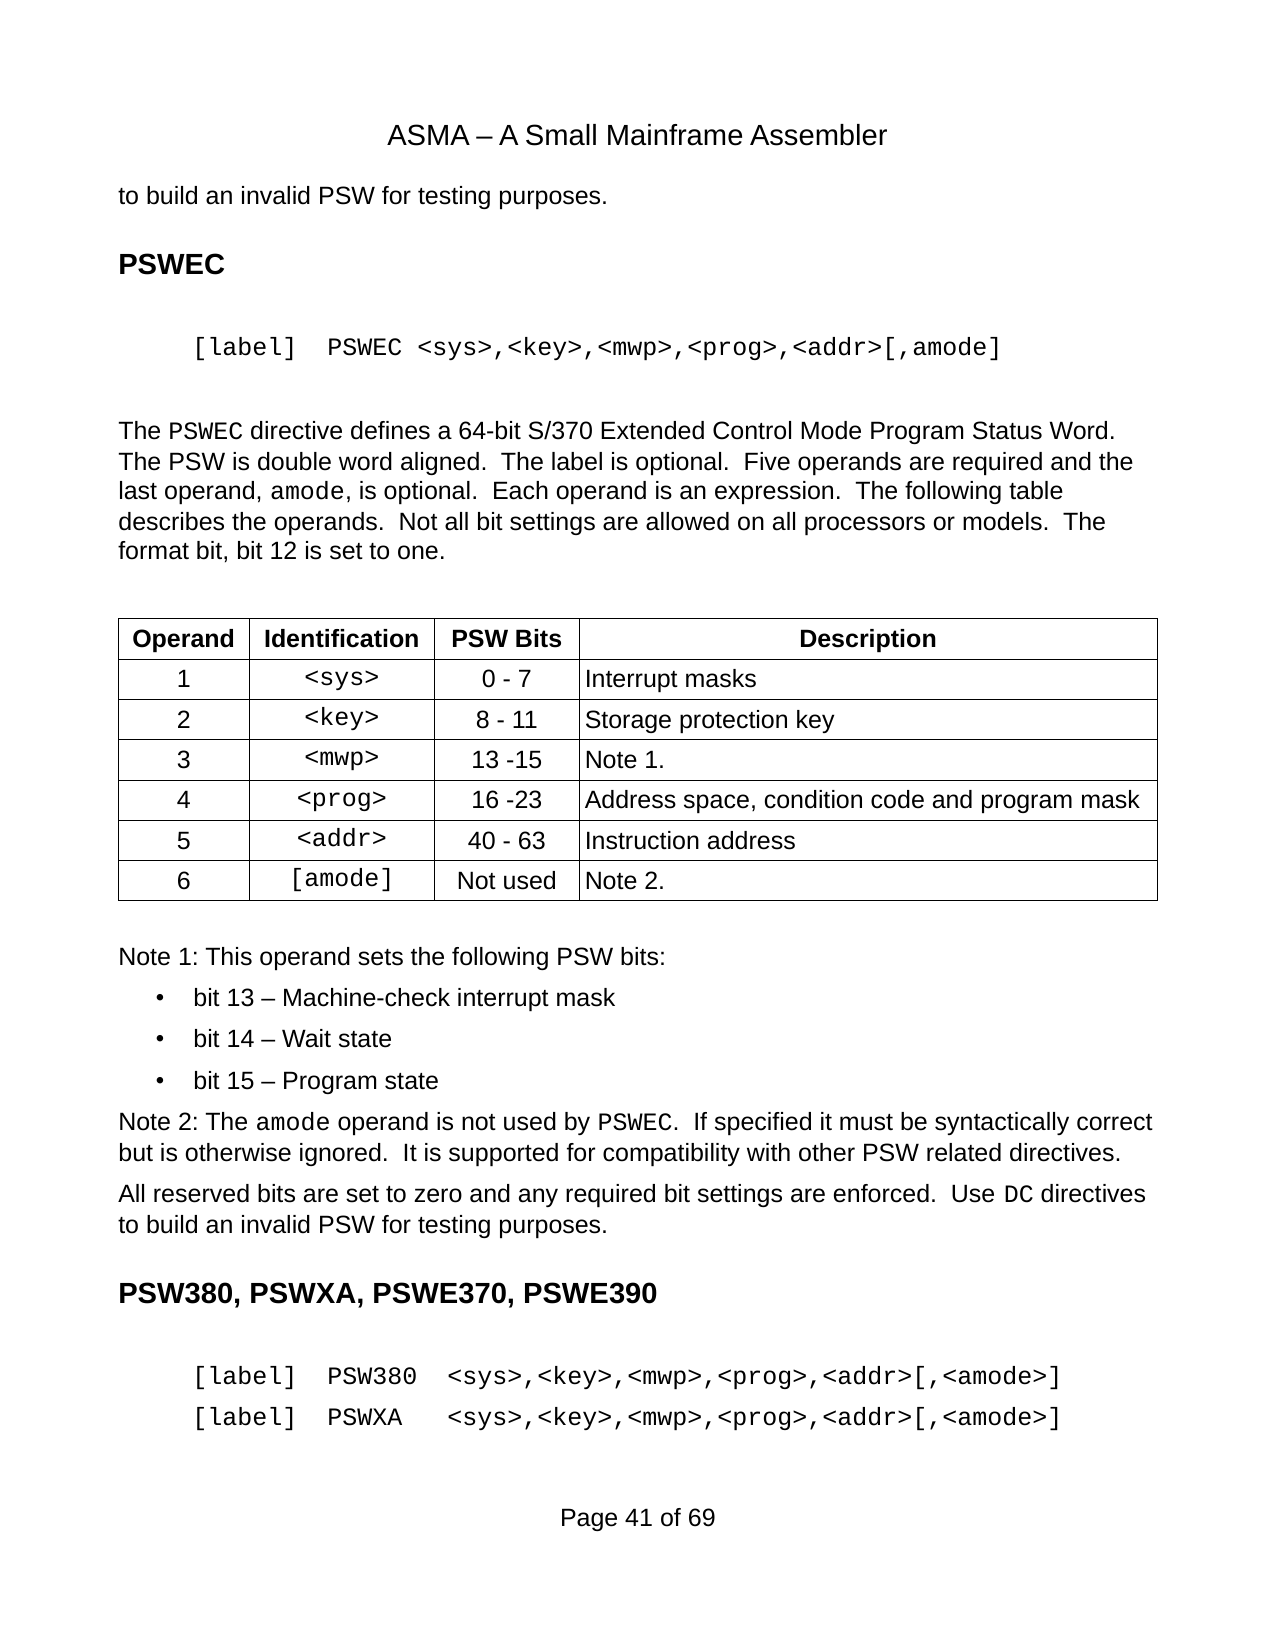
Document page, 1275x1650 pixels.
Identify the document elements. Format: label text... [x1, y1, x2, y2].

text [label] PSWEC <sys>,<key>,<mwp>,<prog>,<addr>[,amode] [192, 335, 1157, 363]
table_cell 5 [119, 821, 249, 860]
table_cell <mwp> [250, 740, 434, 779]
table_header Identification [250, 619, 434, 658]
text The PSWEC directive defines a 64-bit S/370 Extended Control Mode Program Status Word. The PSW is double word aligned. The label is optional. Five operands are required and the last operand, amode, is optional. Each operand is an expression. The following table describes the operands. Not all bit settings are allowed on all processors or models. The format bit, bit 12 is set to one. [118, 416, 1157, 564]
table_header PSW Bits [435, 619, 579, 658]
table_cell 4 [119, 781, 249, 820]
table_cell <addr> [250, 821, 434, 860]
text Note 1: This operand sets the following PSW bits: [118, 942, 1157, 971]
table_cell Instruction address [580, 821, 1157, 860]
table_cell <sys> [250, 660, 434, 699]
table_cell 1 [119, 660, 249, 699]
text [label] PSW380 <sys>,<key>,<mwp>,<prog>,<addr>[,<amode>] [192, 1364, 1157, 1392]
table_cell Storage protection key [580, 700, 1157, 739]
text [label] PSWXA <sys>,<key>,<mwp>,<prog>,<addr>[,<amode>] [192, 1404, 1157, 1433]
table_cell Address space, condition code and program mask [580, 781, 1157, 820]
table_cell Interrupt masks [580, 660, 1157, 699]
table_cell 40 - 63 [435, 821, 579, 860]
table_cell <prog> [250, 781, 434, 820]
table_cell 13 -15 [435, 740, 579, 779]
subtitle PSWEC [118, 247, 1157, 281]
table_cell Note 2. [580, 861, 1157, 900]
table_cell 8 - 11 [435, 700, 579, 739]
table_cell <key> [250, 700, 434, 739]
table_cell 16 -23 [435, 781, 579, 820]
table_cell 2 [119, 700, 249, 739]
table_header Operand [119, 619, 249, 658]
table_cell 3 [119, 740, 249, 779]
table_cell [amode] [250, 861, 434, 900]
table_cell 0 - 7 [435, 660, 579, 699]
text Note 2: The amode operand is not used by PSWEC. If specified it must be syntactically correct but is otherwise ignored. It is supported for compatibility with other PSW related directives. [118, 1107, 1157, 1167]
table_header Description [580, 619, 1157, 658]
list bit 15 – Program state [156, 1066, 1157, 1094]
table_cell 6 [119, 861, 249, 900]
text All reserved bits are set to zero and any required bit settings are enforced. Use DC directives to build an invalid PSW for testing purposes. [118, 1179, 1157, 1239]
list bit 13 – Machine-check interrupt mask [156, 983, 1157, 1012]
table_cell Not used [435, 861, 579, 900]
list bit 14 – Wait state [156, 1024, 1157, 1053]
subtitle PSW380, PSWXA, PSWE370, PSWE390 [118, 1276, 1157, 1310]
text to build an invalid PSW for testing purposes. [118, 181, 1157, 210]
table_cell Note 1. [580, 740, 1157, 779]
